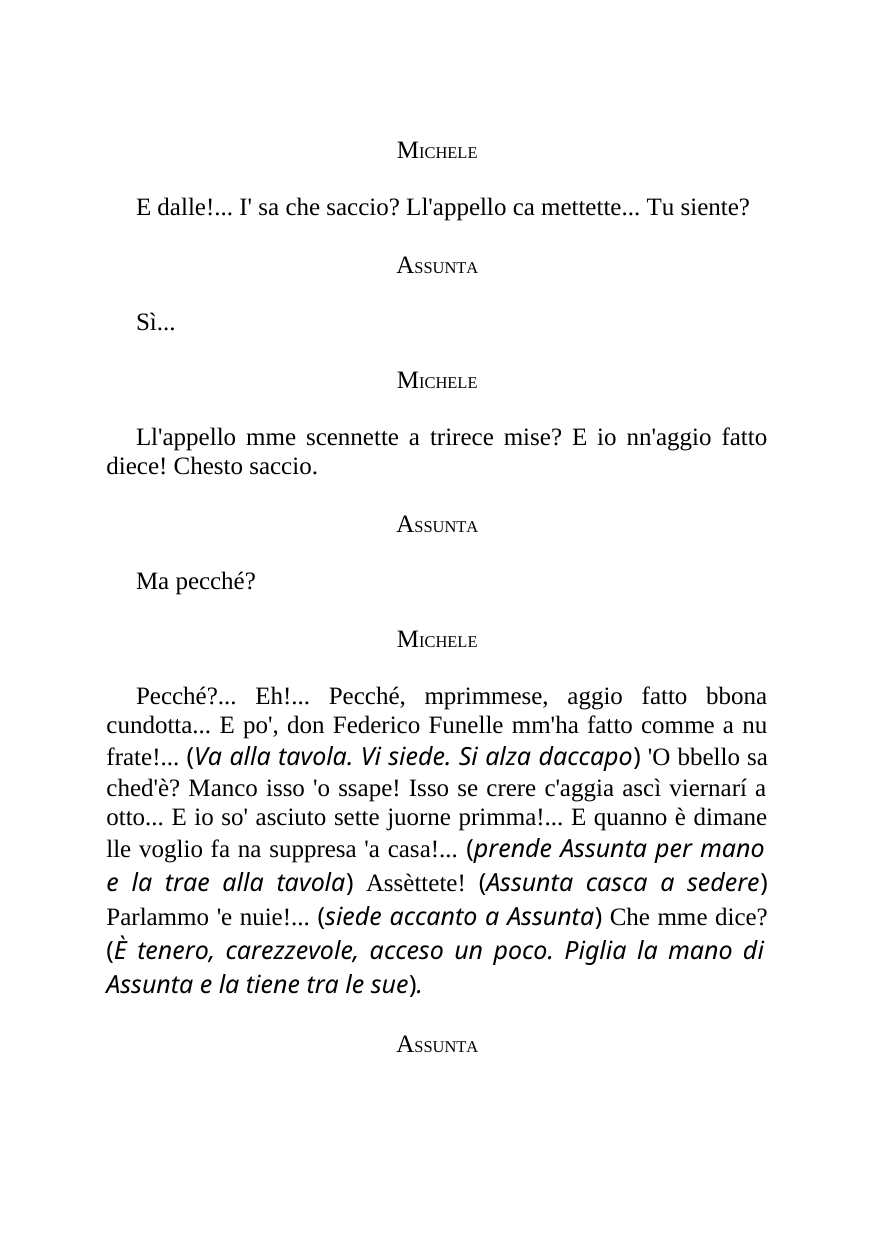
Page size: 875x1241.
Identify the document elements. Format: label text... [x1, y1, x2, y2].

text Michele [106, 624, 768, 652]
text Assunta [106, 250, 768, 279]
text Pecché?... Eh!... Pecché, mprimmese, aggio fatto bbona cundotta... E po', don Federico Funelle mm'ha fatto comme a nu frate!... (Va alla tavola. Vi siede. Si alza daccapo) 'O bbello sa ched'è? Manco isso 'o ssape! Isso se crere c'aggia ascì viernarí a otto... E io so' asciuto sette juorne primma!... E quanno è dimane lle voglio fa na suppresa 'a casa!... (prende Assunta per mano e la trae alla tavola) Assèttete! (Assunta casca a sedere) Parlammo 'e nuie!... (siede accanto a Assunta) Che mme dice? (È tenero, carezzevole, acceso un poco. Piglia la mano di Assunta e la tiene tra le sue). [106, 681, 768, 1001]
text Assunta [106, 509, 768, 537]
text Ma pecché? [106, 566, 768, 595]
text Sì... [106, 307, 768, 336]
text Ll'appello mme scennette a trirece mise? E io nn'aggio fatto diece! Chesto saccio. [106, 422, 768, 480]
text Michele [106, 365, 768, 394]
text Assunta [106, 1029, 768, 1058]
text Michele [106, 135, 768, 164]
text E dalle!... I' sa che saccio? Ll'appello ca mettette... Tu siente? [106, 192, 768, 221]
